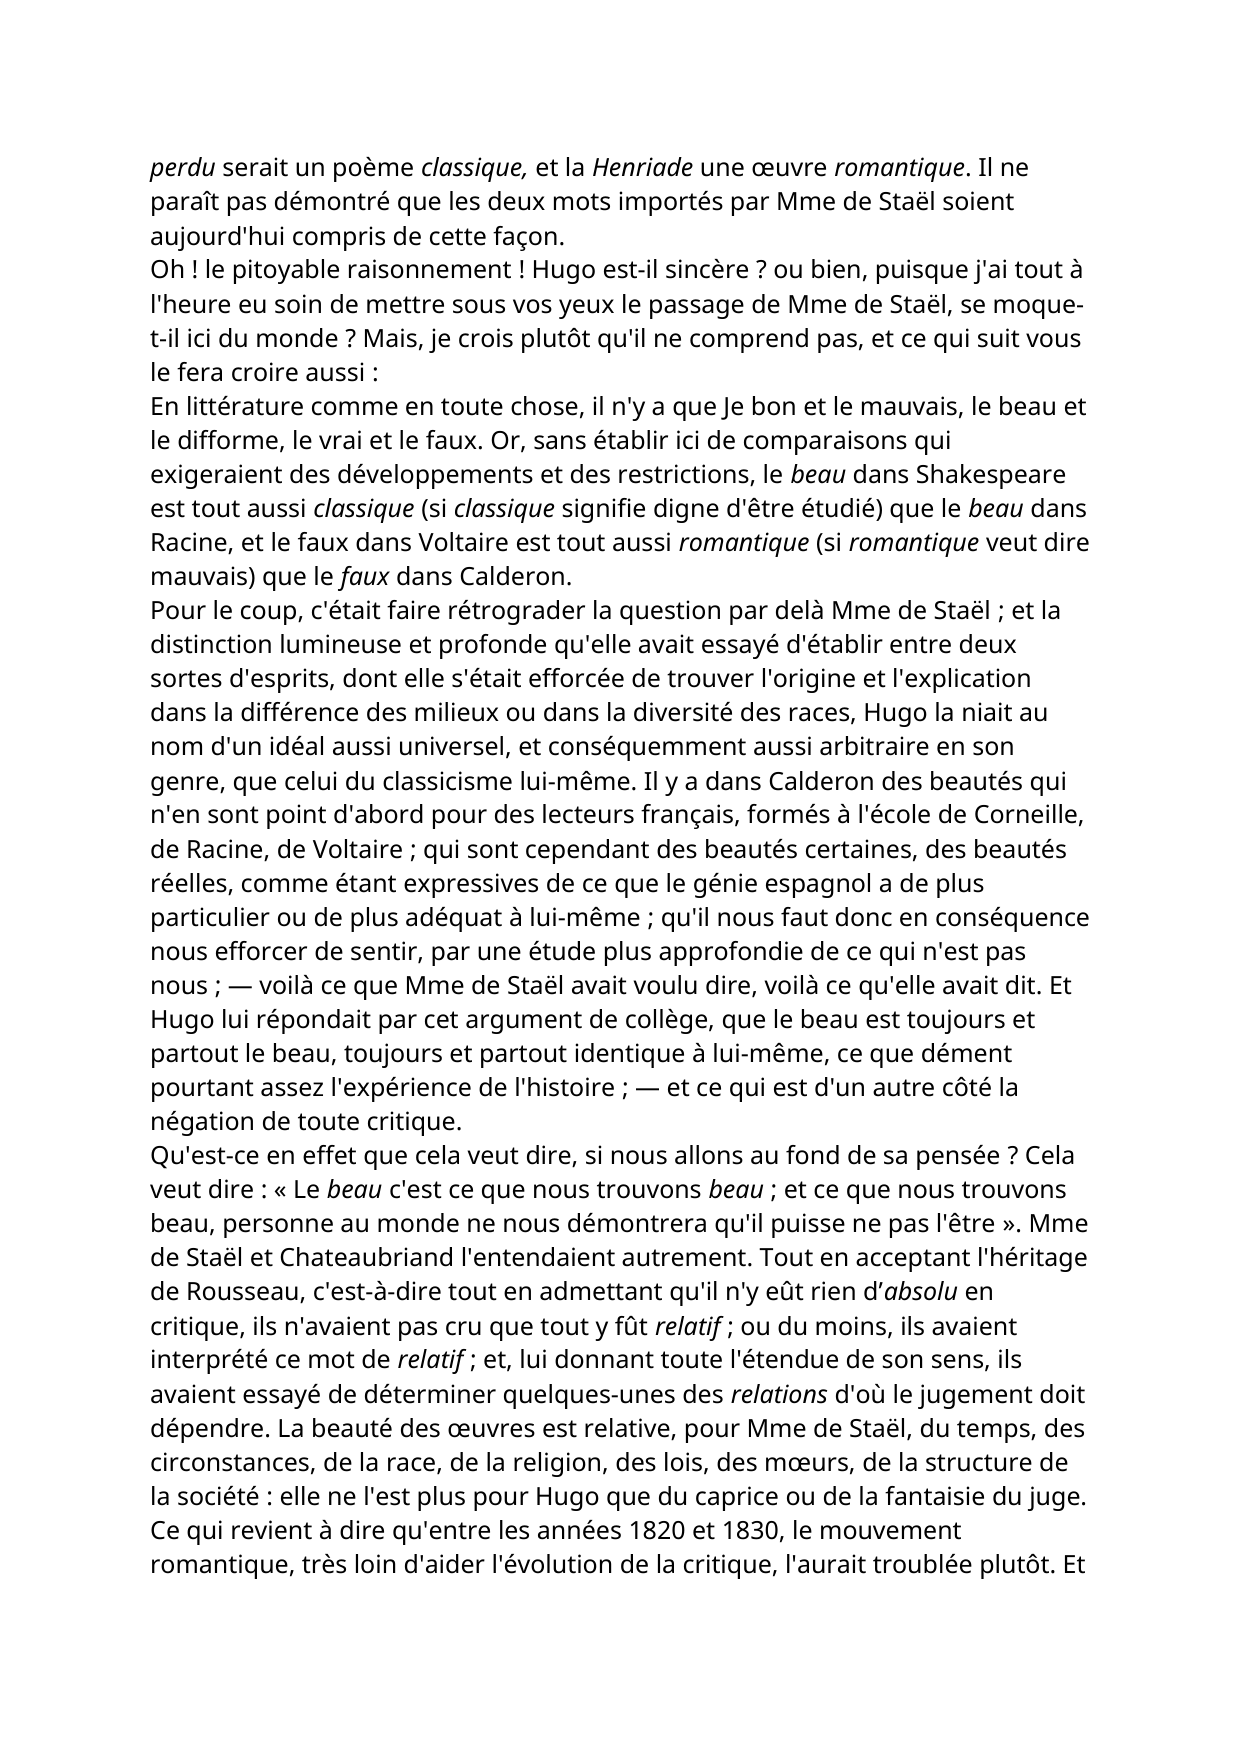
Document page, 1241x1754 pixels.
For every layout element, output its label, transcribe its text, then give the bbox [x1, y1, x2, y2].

text Qu'est-ce en effet que cela veut dire, si nous allons au fond de sa pensée ? Cela veut dire : « Le beau c'est ce que nous trouvons beau ; et ce que nous trouvons beau, personne au monde ne nous démontrera qu'il puisse ne pas l'être ». Mme de Staël et Chateaubriand l'entendaient autrement. Tout en acceptant l'héritage de Rousseau, c'est-à-dire tout en admettant qu'il n'y eût rien d’absolu en critique, ils n'avaient pas cru que tout y fût relatif ; ou du moins, ils avaient interprété ce mot de relatif ; et, lui donnant toute l'étendue de son sens, ils avaient essayé de déterminer quelques-unes des relations d'où le jugement doit dépendre. La beauté des œuvres est relative, pour Mme de Staël, du temps, des circonstances, de la race, de la religion, des lois, des mœurs, de la structure de la société : elle ne l'est plus pour Hugo que du caprice ou de la fantaisie du juge. Ce qui revient à dire qu'entre les années 1820 et 1830, le mouvement romantique, très loin d'aider l'évolution de la critique, l'aurait troublée plutôt. Et [150, 1138, 1091, 1581]
text Oh ! le pitoyable raisonnement ! Hugo est-il sincère ? ou bien, puisque j'ai tout à l'heure eu soin de mettre sous vos yeux le passage de Mme de Staël, se moque-t-il ici du monde ? Mais, je crois plutôt qu'il ne comprend pas, et ce qui suit vous le fera croire aussi : [150, 252, 1091, 388]
text Pour le coup, c'était faire rétrograder la question par delà Mme de Staël ; et la distinction lumineuse et profonde qu'elle avait essayé d'établir entre deux sortes d'esprits, dont elle s'était efforcée de trouver l'origine et l'explication dans la différence des milieux ou dans la diversité des races, Hugo la niait au nom d'un idéal aussi universel, et conséquemment aussi arbitraire en son genre, que celui du classicisme lui-même. Il y a dans Calderon des beautés qui n'en sont point d'abord pour des lecteurs français, formés à l'école de Corneille, de Racine, de Voltaire ; qui sont cependant des beautés certaines, des beautés réelles, comme étant expressives de ce que le génie espagnol a de plus particulier ou de plus adéquat à lui-même ; qu'il nous faut donc en conséquence nous efforcer de sentir, par une étude plus approfondie de ce qui n'est pas nous ; — voilà ce que Mme de Staël avait voulu dire, voilà ce qu'elle avait dit. Et Hugo lui répondait par cet argument de collège, que le beau est toujours et partout le beau, toujours et partout identique à lui-même, ce que dément pourtant assez l'expérience de l'histoire ; — et ce qui est d'un autre côté la négation de toute critique. [150, 593, 1091, 1138]
text En littérature comme en toute chose, il n'y a que Je bon et le mauvais, le beau et le difforme, le vrai et le faux. Or, sans établir ici de comparaisons qui exigeraient des développements et des restrictions, le beau dans Shakespeare est tout aussi classique (si classique signifie digne d'être étudié) que le beau dans Racine, et le faux dans Voltaire est tout aussi romantique (si romantique veut dire mauvais) que le faux dans Calderon. [150, 388, 1091, 593]
text perdu serait un poème classique, et la Henriade une œuvre romantique. Il ne paraît pas démontré que les deux mots importés par Mme de Staël soient aujourd'hui compris de cette façon. [150, 150, 1091, 252]
